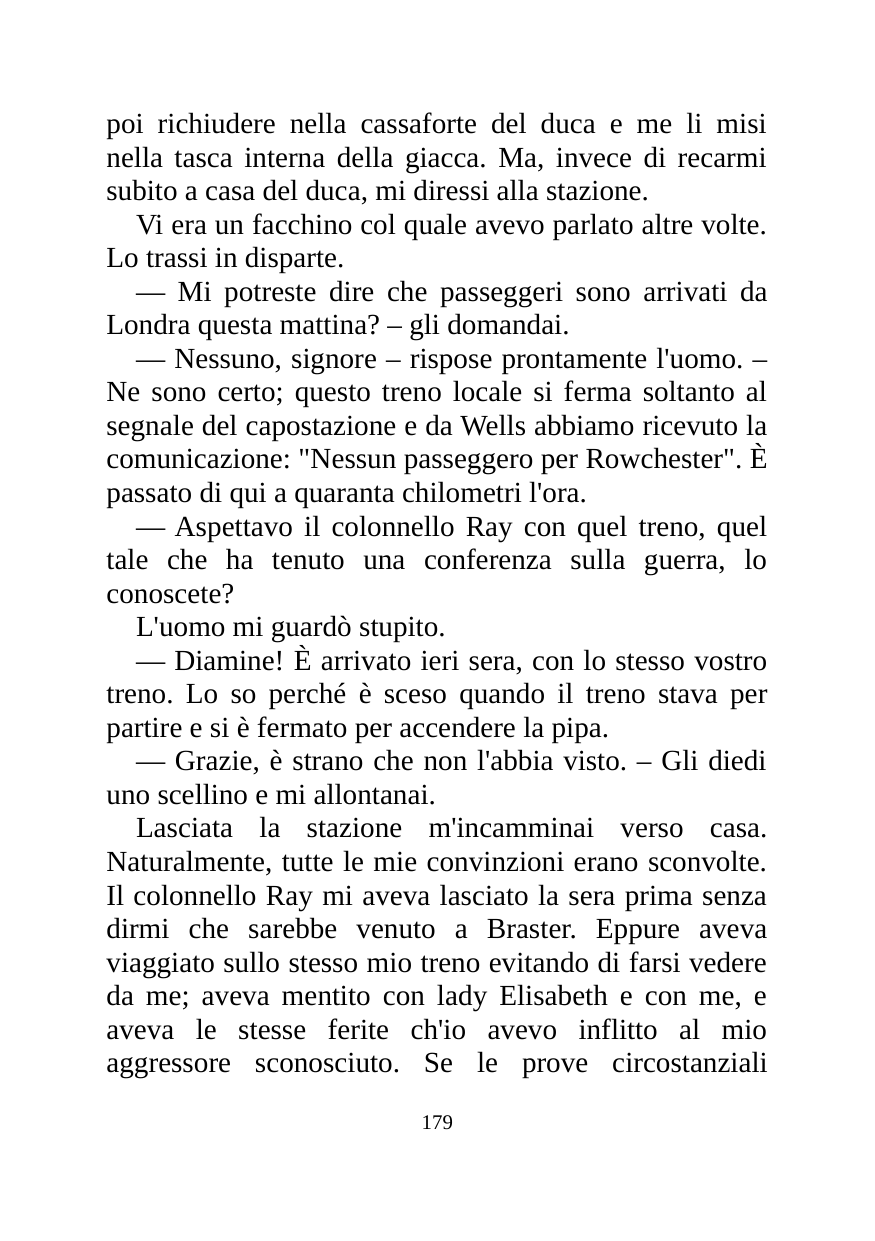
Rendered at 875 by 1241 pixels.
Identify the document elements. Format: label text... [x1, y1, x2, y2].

text — Grazie, è strano che non l'abbia visto. – Gli diedi uno scellino e mi allontanai. [106, 743, 768, 811]
text — Diamine! È arrivato ieri sera, con lo stesso vostro treno. Lo so perché è sceso quando il treno stava per partire e si è fermato per accendere la pipa. [106, 643, 768, 743]
text — Mi potreste dire che passeggeri sono arrivati da Londra questa mattina? – gli domandai. [106, 274, 768, 341]
text — Nessuno, signore – rispose prontamente l'uomo. – Ne sono certo; questo treno locale si ferma soltanto al segnale del capostazione e da Wells abbiamo ricevuto la comunicazione: "Nessun passeggero per Rowchester". È passato di qui a quaranta chilometri l'ora. [106, 341, 768, 509]
text L'uomo mi guardò stupito. [106, 609, 768, 643]
text Vi era un facchino col quale avevo parlato altre volte. Lo trassi in disparte. [106, 207, 768, 274]
text — Aspettavo il colonnello Ray con quel treno, quel tale che ha tenuto una conferenza sulla guerra, lo conoscete? [106, 509, 768, 609]
text Lasciata la stazione m'incamminai verso casa. Naturalmente, tutte le mie convinzioni erano sconvolte. Il colonnello Ray mi aveva lasciato la sera prima senza dirmi che sarebbe venuto a Braster. Eppure aveva viaggiato sullo stesso mio treno evitando di farsi vedere da me; aveva mentito con lady Elisabeth e con me, e aveva le stesse ferite ch'io avevo inflitto al mio aggressore sconosciuto. Se le prove circostanziali [106, 811, 768, 1079]
text poi richiudere nella cassaforte del duca e me li misi nella tasca interna della giacca. Ma, invece di recarmi subito a casa del duca, mi diressi alla stazione. [106, 106, 768, 207]
